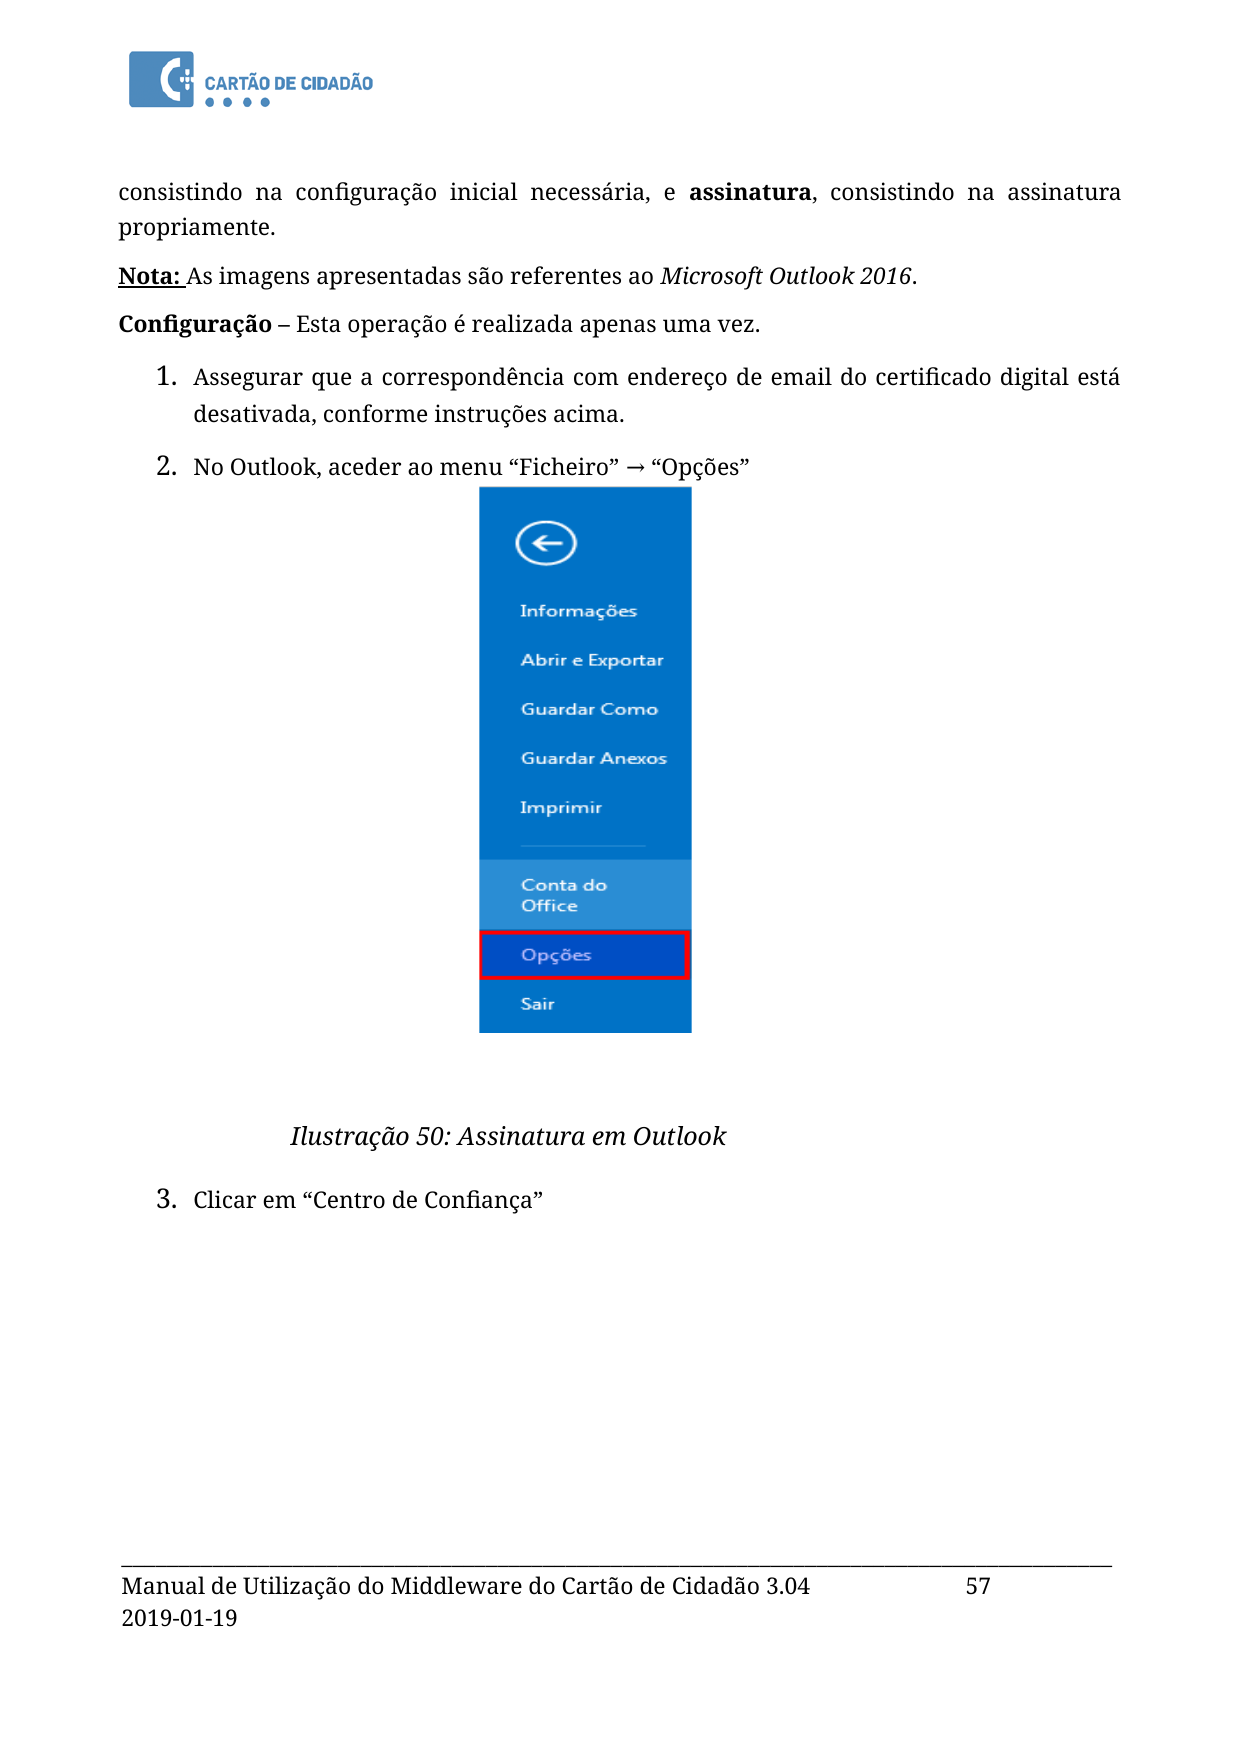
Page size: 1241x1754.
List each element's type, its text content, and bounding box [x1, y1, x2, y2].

list No Outlook, aceder ao menu “Ficheiro” → “Opções” [156, 447, 1122, 483]
list Assegurar que a correspondência com endereço de email do certificado digital está desativada, conforme instruções acima. [156, 357, 1122, 429]
text Configuração – Esta operação é realizada apenas uma vez. [118, 308, 1122, 339]
list Clicar em “Centro de Confiança” [156, 1180, 1122, 1217]
text Nota: As imagens apresentadas são referentes ao Microsoft Outlook 2016. [118, 260, 1122, 291]
text Ilustração 50: Assinatura em Outlook [290, 1119, 881, 1153]
picture [127, 45, 420, 115]
text consistindo na configuração inicial necessária, e assinatura, consistindo na assinatura propriamente. [118, 175, 1122, 243]
picture [479, 486, 692, 1033]
